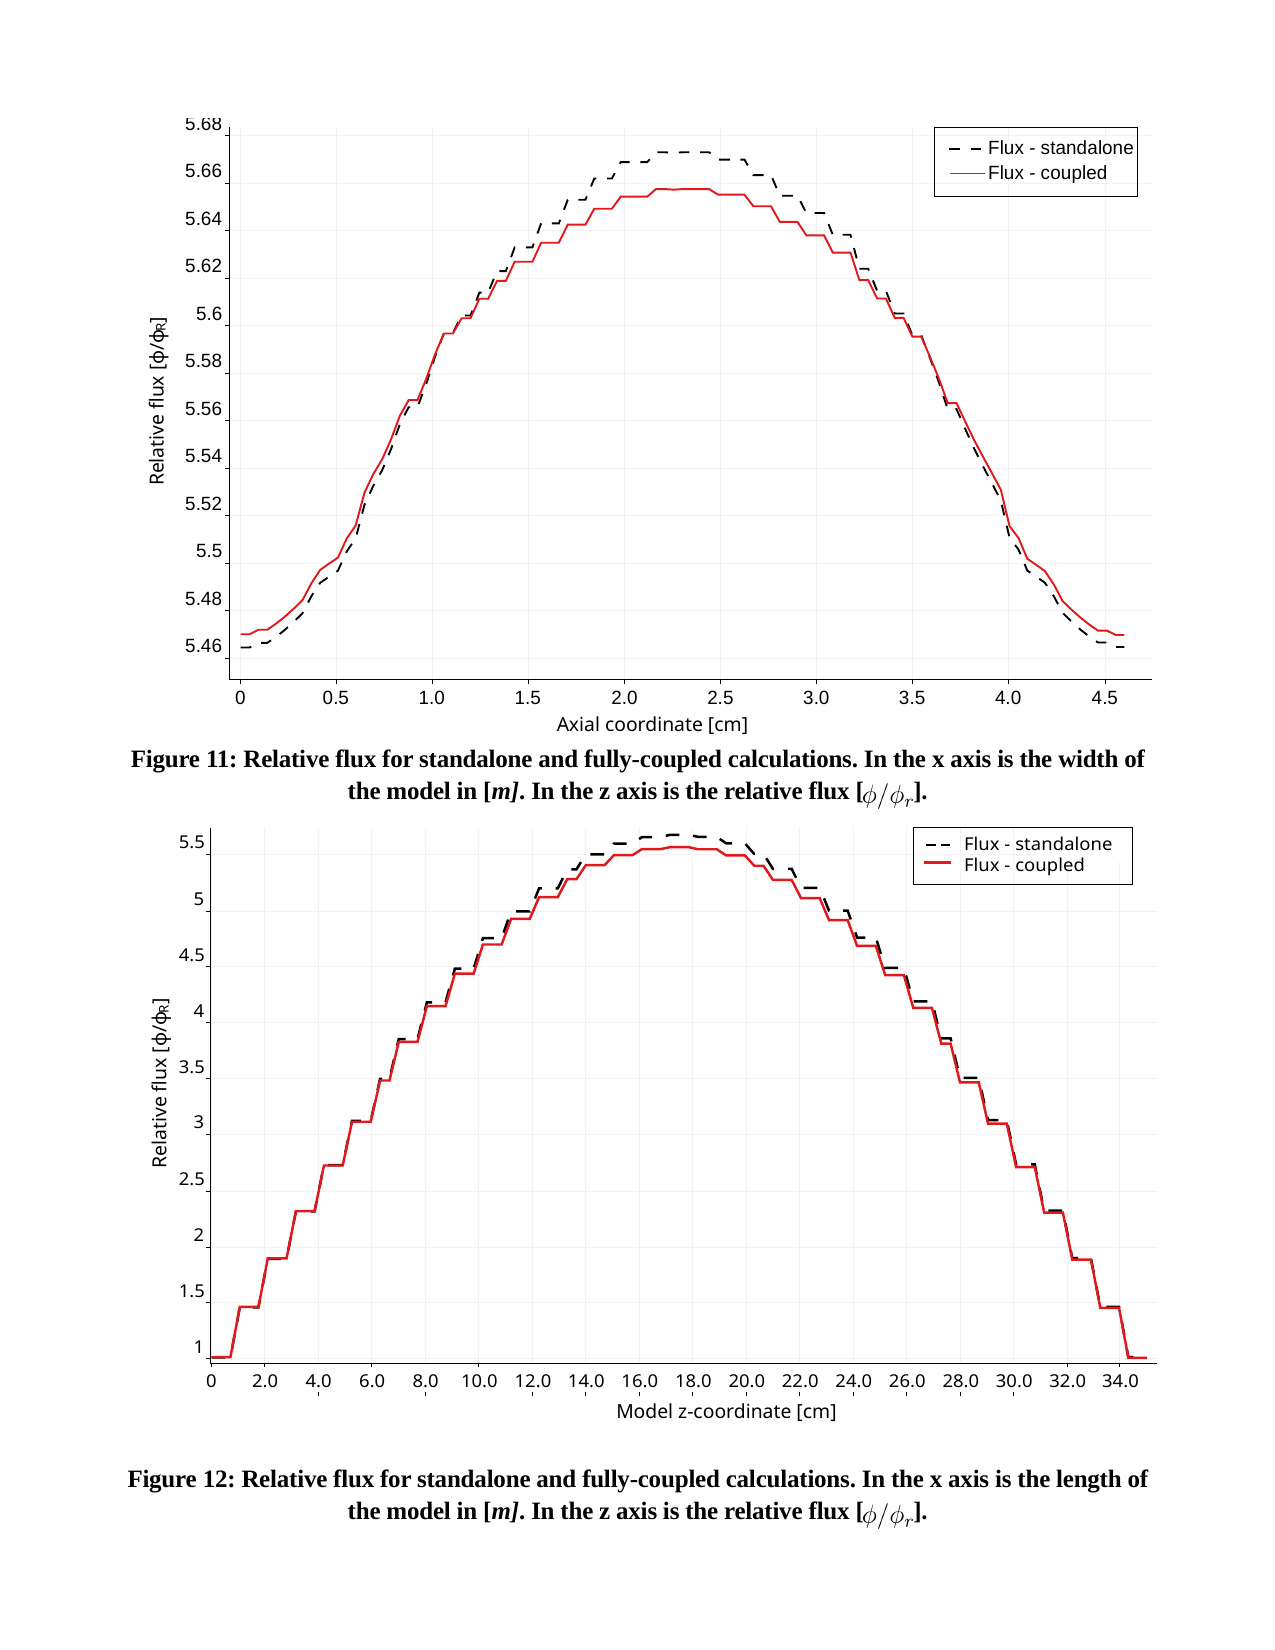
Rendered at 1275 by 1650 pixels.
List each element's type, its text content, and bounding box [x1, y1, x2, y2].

text Figure 11: Relative flux for standalone and fully-coupled calculations. In the x axis is the width of the model in [m]. In the z axis is the relative flux []. [118, 744, 1157, 809]
picture [863, 1503, 913, 1529]
text Figure 12: Relative flux for standalone and fully-coupled calculations. In the x axis is the length of the model in [m]. In the z axis is the relative flux []. [118, 1464, 1157, 1528]
picture [863, 783, 913, 809]
